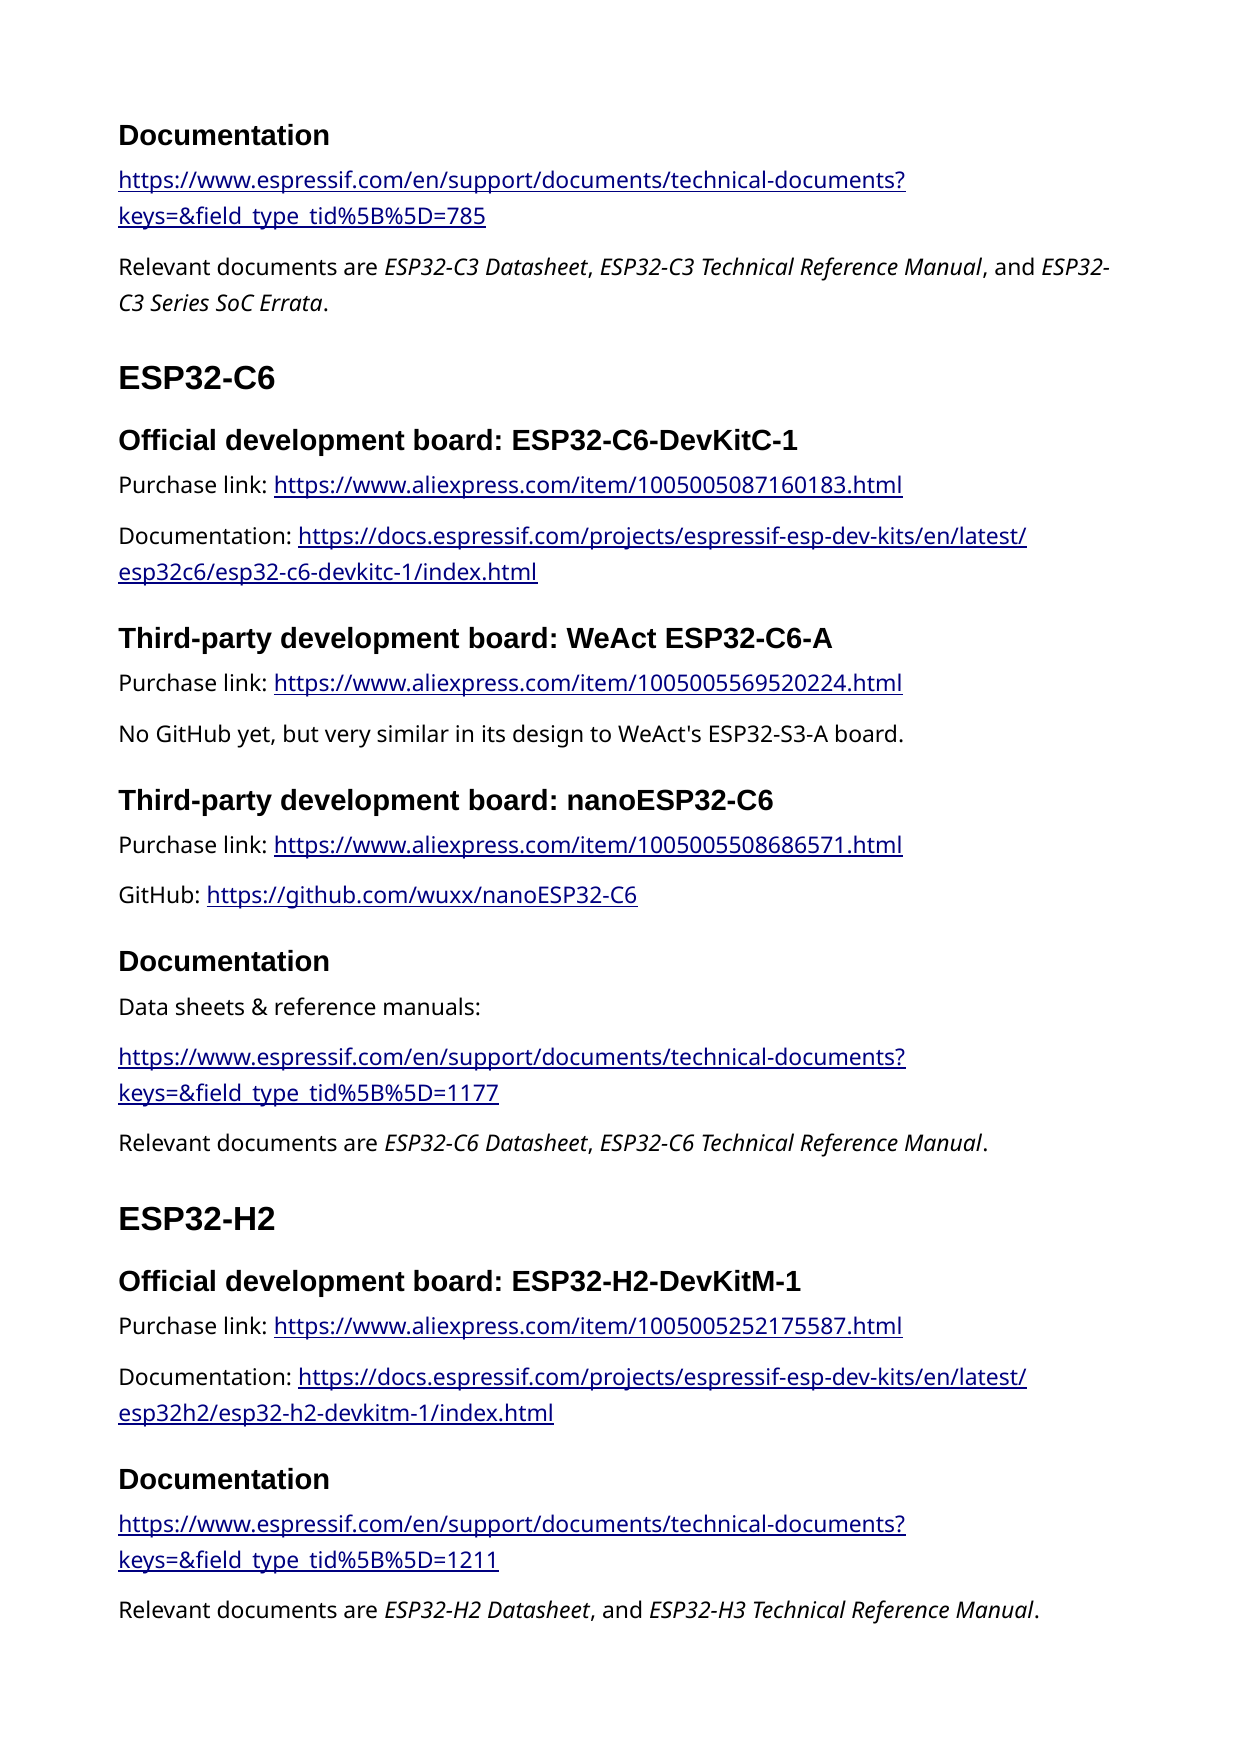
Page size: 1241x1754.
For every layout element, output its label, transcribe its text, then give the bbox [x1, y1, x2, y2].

text Purchase link: https://www.aliexpress.com/item/1005005508686571.html [118, 829, 1122, 860]
text GitHub: https://github.com/wuxx/nanoESP32-C6 [118, 879, 1122, 911]
subtitle Official development board: ESP32-H2-DevKitM-1 [118, 1264, 1122, 1298]
subtitle ESP32-C6 [118, 358, 1122, 396]
text Relevant documents are ESP32-C3 Datasheet, ESP32-C3 Technical Reference Manual, and ESP32-C3 Series SoC Errata. [118, 251, 1122, 318]
subtitle ESP32-H2 [118, 1199, 1122, 1237]
subtitle Documentation [118, 1462, 1122, 1495]
text No GitHub yet, but very similar in its design to WeAct's ESP32-S3-A board. [118, 718, 1122, 749]
text Relevant documents are ESP32-H2 Datasheet, and ESP32-H3 Technical Reference Manual. [118, 1594, 1122, 1626]
subtitle Third-party development board: nanoESP32-C6 [118, 783, 1122, 816]
text Documentation: https://docs.espressif.com/projects/espressif-esp-dev-kits/en/latest/esp32h2/esp32-h2-devkitm-1/index.html [118, 1361, 1122, 1428]
text Purchase link: https://www.aliexpress.com/item/1005005252175587.html [118, 1310, 1122, 1342]
text https://www.espressif.com/en/support/documents/technical-documents?keys=&field_type_tid%5B%5D=1211 [118, 1508, 1122, 1575]
subtitle Third-party development board: WeAct ESP32-C6-A [118, 621, 1122, 654]
text Documentation: https://docs.espressif.com/projects/espressif-esp-dev-kits/en/latest/esp32c6/esp32-c6-devkitc-1/index.html [118, 520, 1122, 587]
text Purchase link: https://www.aliexpress.com/item/1005005569520224.html [118, 667, 1122, 698]
subtitle Documentation [118, 118, 1122, 152]
text Data sheets & reference manuals: [118, 990, 1122, 1022]
text Relevant documents are ESP32-C6 Datasheet, ESP32-C6 Technical Reference Manual. [118, 1127, 1122, 1159]
subtitle Official development board: ESP32-C6-DevKitC-1 [118, 423, 1122, 457]
text Purchase link: https://www.aliexpress.com/item/1005005087160183.html [118, 469, 1122, 501]
subtitle Documentation [118, 944, 1122, 978]
text https://www.espressif.com/en/support/documents/technical-documents?keys=&field_type_tid%5B%5D=1177 [118, 1041, 1122, 1108]
text https://www.espressif.com/en/support/documents/technical-documents?keys=&field_type_tid%5B%5D=785 [118, 164, 1122, 231]
